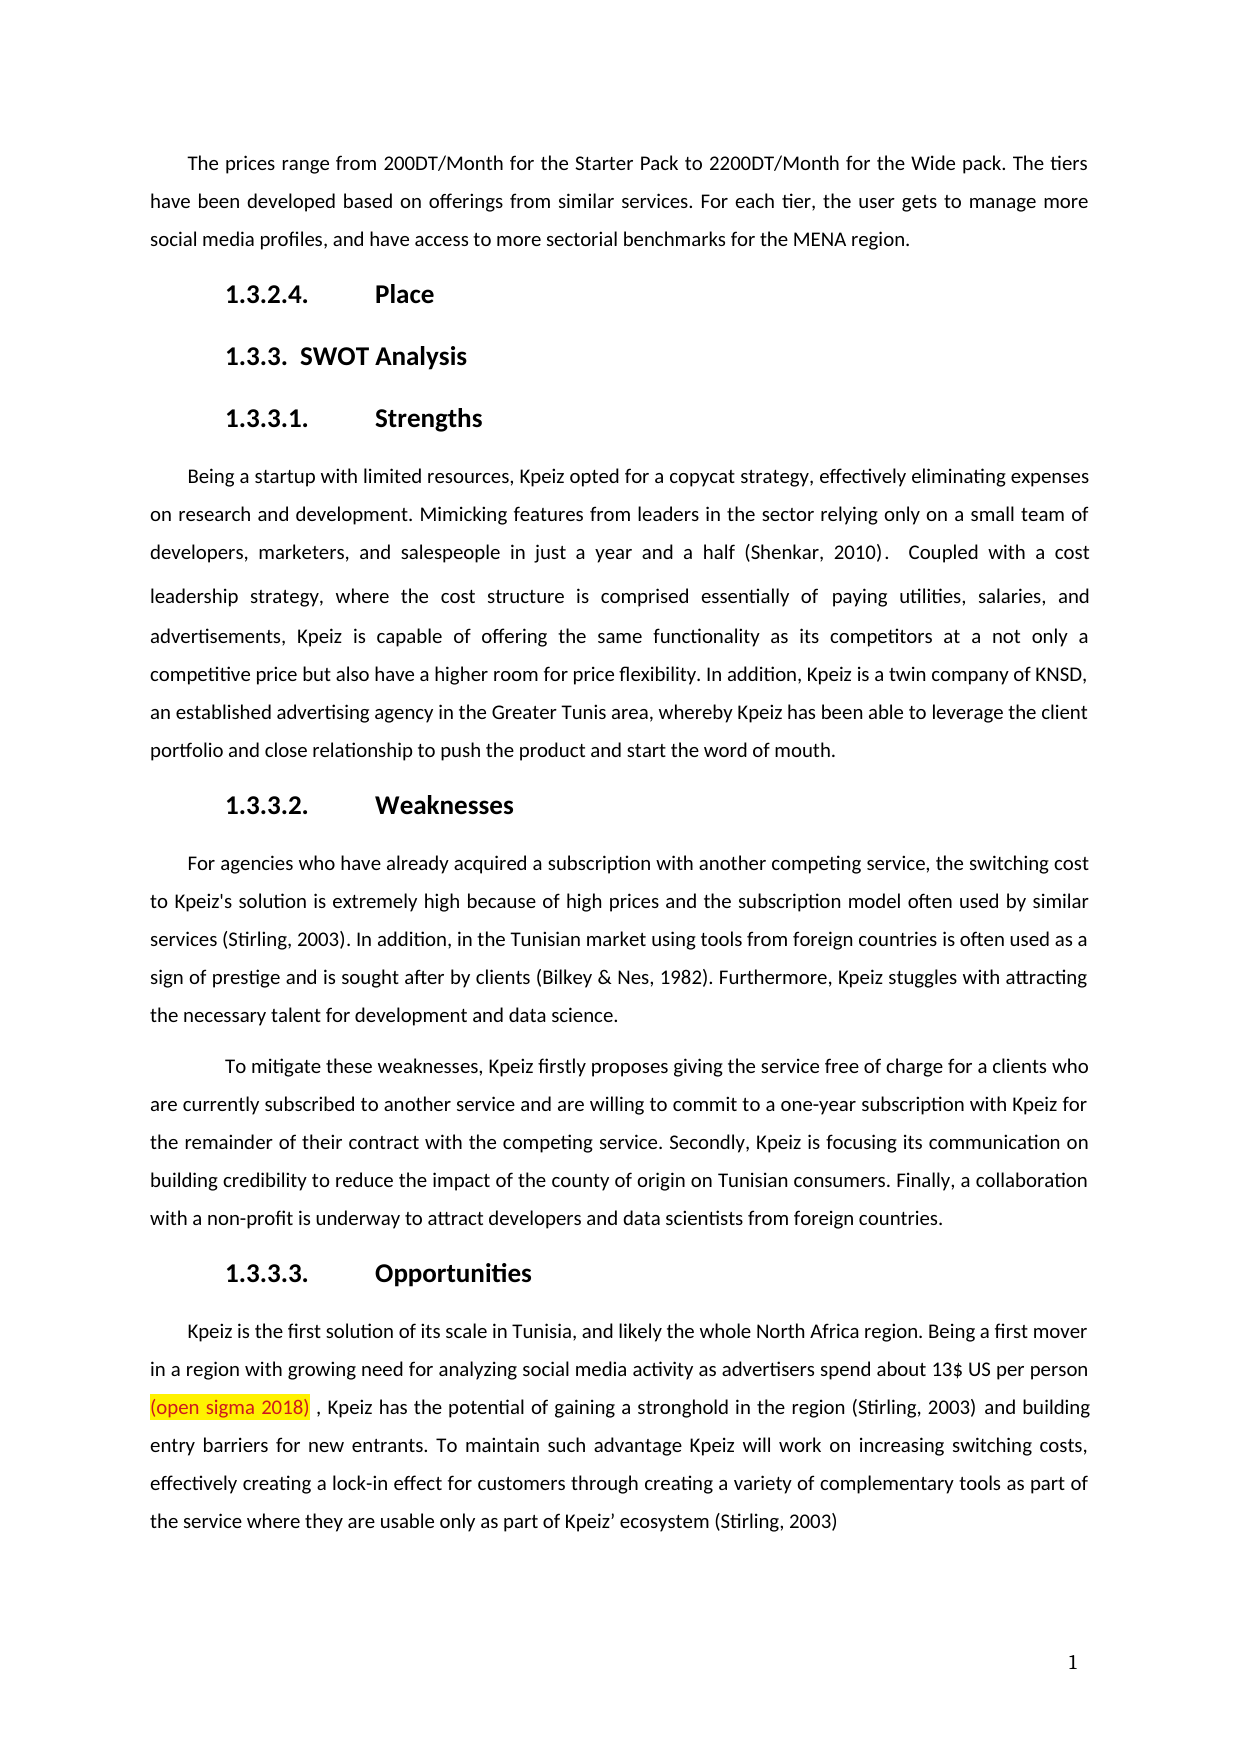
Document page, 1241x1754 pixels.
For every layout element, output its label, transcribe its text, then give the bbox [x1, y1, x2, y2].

text To mitigate these weaknesses, Kpeiz firstly proposes giving the service free of charge for a clients who are currently subscribed to another service and are willing to commit to a one-year subscription with Kpeiz for the remainder of their contract with the competing service. Secondly, Kpeiz is focusing its communication on building credibility to reduce the impact of the county of origin on Tunisian consumers. Finally, a collaboration with a non-profit is underway to attract developers and data scientists from foreign countries. [150, 1053, 1090, 1231]
list SWOT Analysis [225, 339, 1090, 372]
list Place [225, 277, 1090, 310]
list Weaknesses [225, 788, 1090, 821]
list Strengths [225, 401, 1090, 434]
text Being a startup with limited resources, Kpeiz opted for a copycat strategy, effectively eliminating expenses on research and development. Mimicking features from leaders in the sector relying only on a small team of developers, marketers, and salespeople in just a year and a half (Shenkar, 2010)⁠. Coupled with a cost leadership strategy, where the cost structure is comprised essentially of paying utilities, salaries, and advertisements, Kpeiz is capable of offering the same functionality as its competitors at a not only a competitive price but also have a higher room for price flexibility. In addition, Kpeiz is a twin company of KNSD, an established advertising agency in the Greater Tunis area, whereby Kpeiz has been able to leverage the client portfolio and close relationship to push the product and start the word of mouth. [150, 463, 1090, 763]
text For agencies who have already acquired a subscription with another competing service, the switching cost to Kpeiz's solution is extremely high because of high prices and the subscription model often used by similar services (Stirling, 2003)⁠. In addition, in the Tunisian market using tools from foreign countries is often used as a sign of prestige and is sought after by clients (Bilkey & Nes, 1982). Furthermore, Kpeiz stuggles with attracting the necessary talent for development and data science. [150, 850, 1090, 1028]
list Opportunities [225, 1256, 1090, 1289]
text The prices range from 200DT/Month for the Starter Pack to 2200DT/Month for the Wide pack. The tiers have been developed based on offerings from similar services. For each tier, the user gets to manage more social media profiles, and have access to more sectorial benchmarks for the MENA region. [150, 150, 1090, 252]
text Kpeiz is the first solution of its scale in Tunisia, and likely the whole North Africa region. Being a first mover in a region with growing need for analyzing social media activity as advertisers spend about 13$ US per person (open sigma 2018) , Kpeiz has the potential of gaining a stronghold in the region (Stirling, 2003)⁠ and building entry barriers for new entrants. To maintain such advantage Kpeiz will work on increasing switching costs, effectively creating a lock-in effect for customers through creating a variety of complementary tools as part of the service where they are usable only as part of Kpeiz’ ecosystem (Stirling, 2003)⁠ [150, 1318, 1090, 1534]
